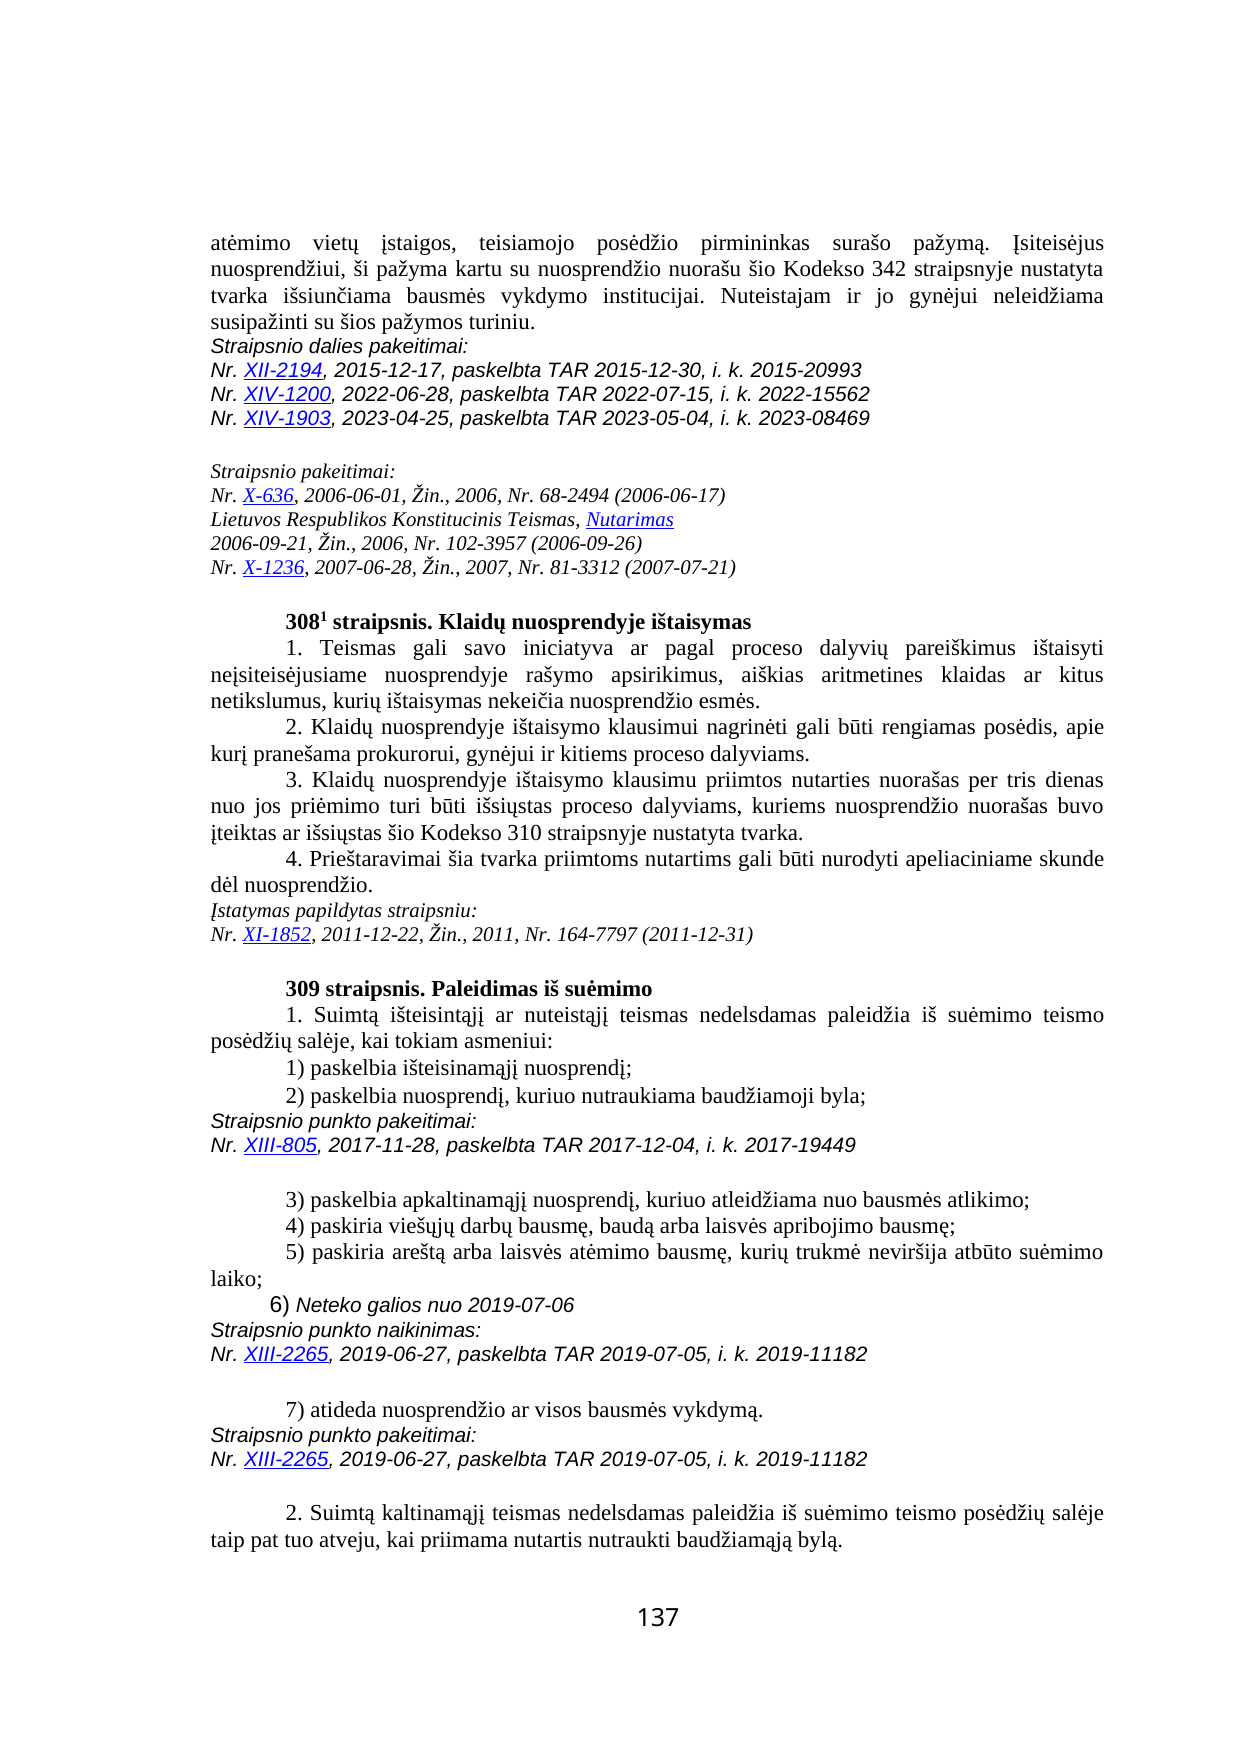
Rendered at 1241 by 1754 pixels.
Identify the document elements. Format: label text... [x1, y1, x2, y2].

text 1) paskelbia išteisinamąjį nuosprendį; [210, 1054, 1105, 1080]
text Straipsnio punkto pakeitimai: [210, 1423, 1105, 1447]
text 2. Suimtą kaltinamąjį teismas nedelsdamas paleidžia iš suėmimo teismo posėdžių salėje taip pat tuo atveju, kai priimama nutartis nutraukti baudžiamąją bylą. [210, 1499, 1105, 1552]
text Nr. XIII-2265, 2019-06-27, paskelbta TAR 2019-07-05, i. k. 2019-11182 [210, 1447, 1105, 1471]
text atėmimo vietų įstaigos, teisiamojo posėdžio pirmininkas surašo pažymą. Įsiteisėjus nuosprendžiui, ši pažyma kartu su nuosprendžio nuorašu šio Kodekso 342 straipsnyje nustatyta tvarka išsiunčiama bausmės vykdymo institucijai. Nuteistajam ir jo gynėjui neleidžiama susipažinti su šios pažymos turiniu. [210, 229, 1105, 334]
text Nr. XII-2194, 2015-12-17, paskelbta TAR 2015-12-30, i. k. 2015-20993 [210, 358, 1105, 382]
text 2. Klaidų nuosprendyje ištaisymo klausimui nagrinėti gali būti rengiamas posėdis, apie kurį pranešama prokurorui, gynėjui ir kitiems proceso dalyviams. [210, 713, 1105, 766]
text 5) paskiria areštą arba laisvės atėmimo bausmę, kurių trukmė neviršija atbūto suėmimo laiko; [210, 1238, 1105, 1291]
text Įstatymas papildytas straipsniu: [210, 898, 1105, 922]
text 3081 straipsnis. Klaidų nuosprendyje ištaisymas [210, 608, 1105, 634]
text 4) paskiria viešųjų darbų bausmę, baudą arba laisvės apribojimo bausmę; [210, 1212, 1105, 1238]
text Nr. X-1236, 2007-06-28, Žin., 2007, Nr. 81-3312 (2007-07-21) [210, 555, 1105, 579]
text 4. Prieštaravimai šia tvarka priimtoms nutartims gali būti nurodyti apeliaciniame skunde dėl nuosprendžio. [210, 845, 1105, 898]
text 2006-09-21, Žin., 2006, Nr. 102-3957 (2006-09-26) [210, 531, 1105, 555]
text Straipsnio punkto pakeitimai: [210, 1109, 1105, 1133]
text Nr. XIV-1200, 2022-06-28, paskelbta TAR 2022-07-15, i. k. 2022-15562 [210, 382, 1105, 406]
text 309 straipsnis. Paleidimas iš suėmimo [210, 975, 1105, 1001]
text Nr. XIV-1903, 2023-04-25, paskelbta TAR 2023-05-04, i. k. 2023-08469 [210, 406, 1105, 430]
text Straipsnio pakeitimai: [210, 459, 1105, 483]
text Straipsnio punkto naikinimas: [210, 1317, 1105, 1341]
text Nr. XI-1852, 2011-12-22, Žin., 2011, Nr. 164-7797 (2011-12-31) [210, 922, 1105, 946]
text Nr. X-636, 2006-06-01, Žin., 2006, Nr. 68-2494 (2006-06-17) [210, 483, 1105, 507]
text 1. Teismas gali savo iniciatyva ar pagal proceso dalyvių pareiškimus ištaisyti neįsiteisėjusiame nuosprendyje rašymo apsirikimus, aiškias aritmetines klaidas ar kitus netikslumus, kurių ištaisymas nekeičia nuosprendžio esmės. [210, 634, 1105, 713]
text 2) paskelbia nuosprendį, kuriuo nutraukiama baudžiamoji byla; [210, 1080, 1105, 1109]
text Lietuvos Respublikos Konstitucinis Teismas, Nutarimas [210, 507, 1105, 531]
text Straipsnio dalies pakeitimai: [210, 334, 1105, 358]
text 1. Suimtą išteisintąjį ar nuteistąjį teismas nedelsdamas paleidžia iš suėmimo teismo posėdžių salėje, kai tokiam asmeniui: [210, 1001, 1105, 1054]
text 3) paskelbia apkaltinamąjį nuosprendį, kuriuo atleidžiama nuo bausmės atlikimo; [210, 1186, 1105, 1212]
text 7) atideda nuosprendžio ar visos bausmės vykdymą. [210, 1394, 1105, 1423]
text Nr. XIII-2265, 2019-06-27, paskelbta TAR 2019-07-05, i. k. 2019-11182 [210, 1341, 1105, 1365]
text Nr. XIII-805, 2017-11-28, paskelbta TAR 2017-12-04, i. k. 2017-19449 [210, 1133, 1105, 1157]
text 3. Klaidų nuosprendyje ištaisymo klausimu priimtos nutarties nuorašas per tris dienas nuo jos priėmimo turi būti išsiųstas proceso dalyviams, kuriems nuosprendžio nuorašas buvo įteiktas ar išsiųstas šio Kodekso 310 straipsnyje nustatyta tvarka. [210, 766, 1105, 845]
text 6) Neteko galios nuo 2019-07-06 [210, 1291, 1105, 1317]
